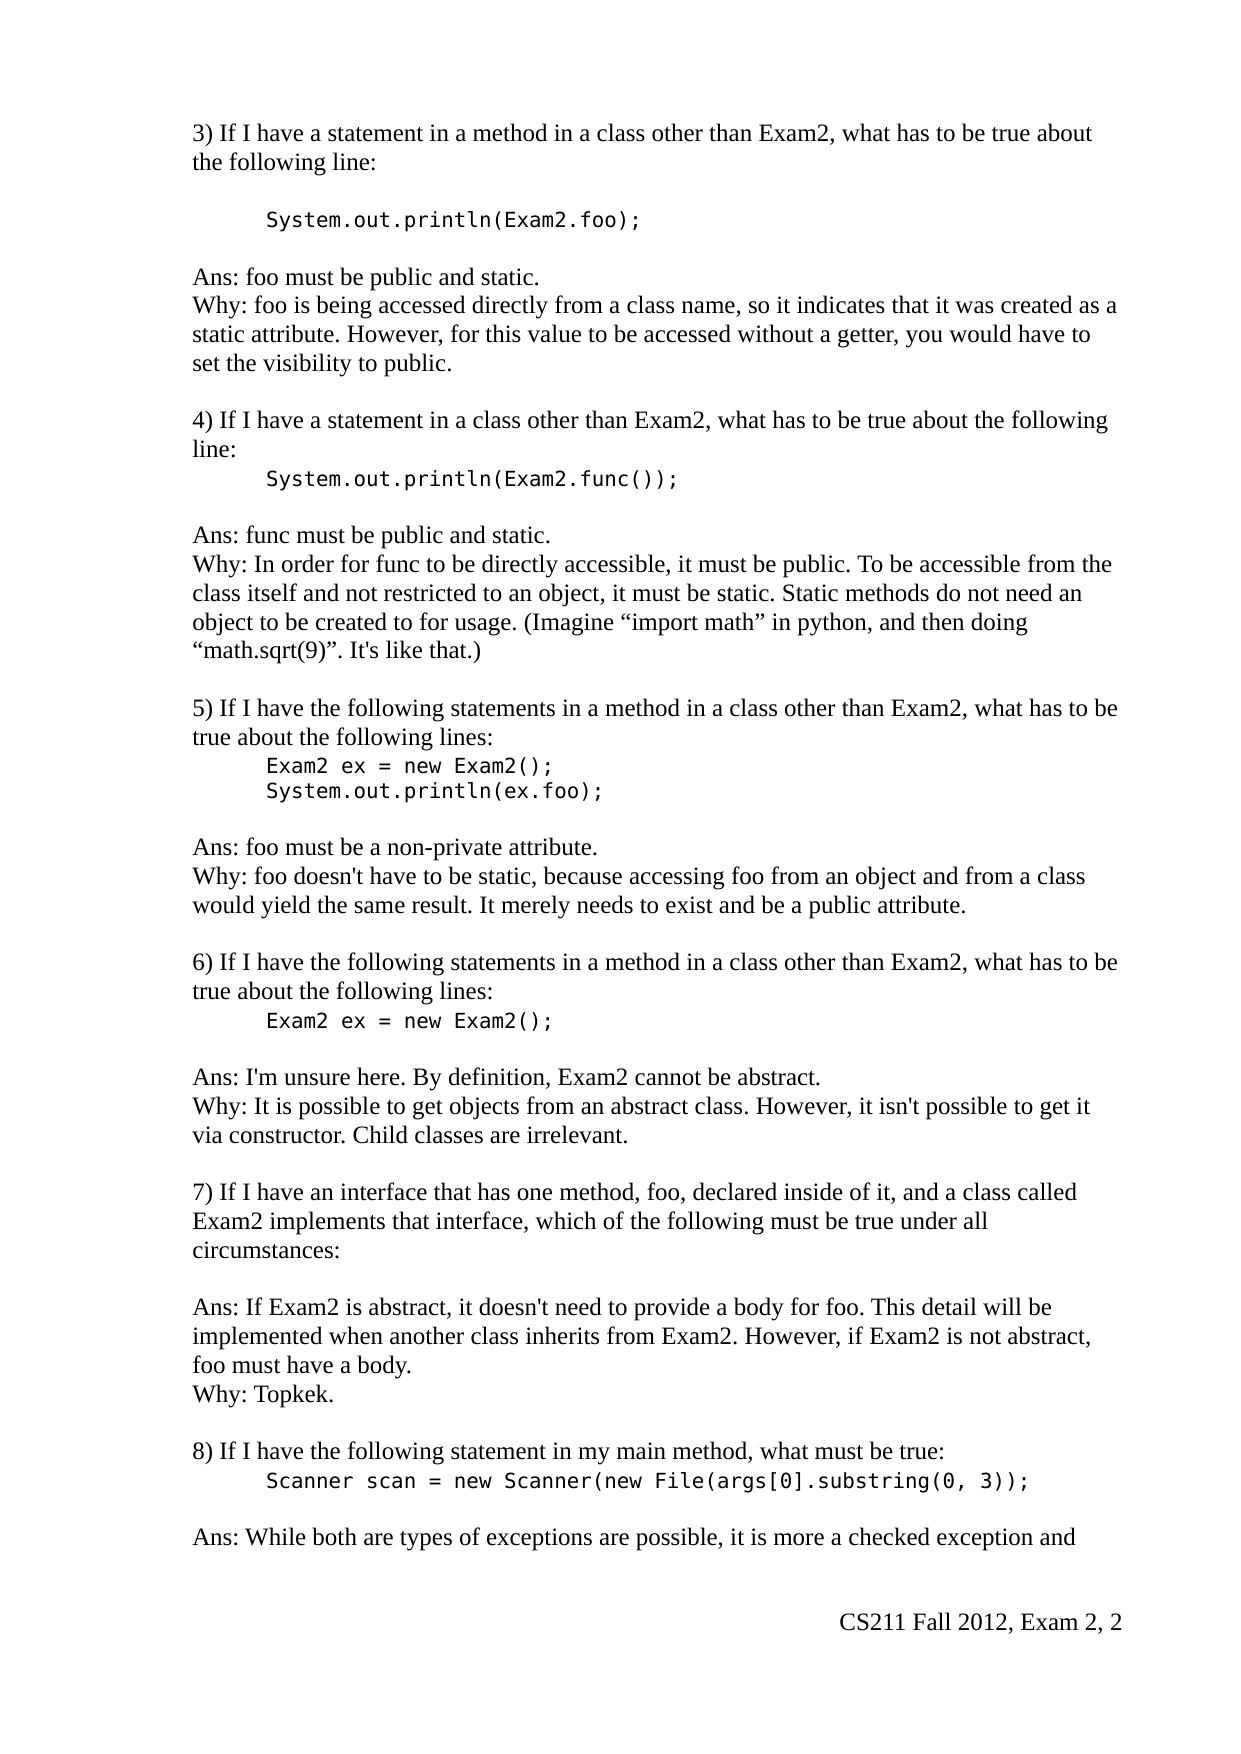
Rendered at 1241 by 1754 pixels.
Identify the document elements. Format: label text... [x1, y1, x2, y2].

text 6) If I have the following statements in a method in a class other than Exam2, what has to be true about the following lines: [118, 947, 1122, 1005]
text Why: It is possible to get objects from an abstract class. However, it isn't possible to get it via constructor. Child classes are irrelevant. [118, 1091, 1122, 1149]
text Ans: If Exam2 is abstract, it doesn't need to provide a body for foo. This detail will be implemented when another class inherits from Exam2. However, if Exam2 is not abstract, foo must have a body. [118, 1292, 1122, 1379]
text Why: foo doesn't have to be static, because accessing foo from an object and from a class would yield the same result. It merely needs to exist and be a public attribute. [118, 861, 1122, 919]
text 5) If I have the following statements in a method in a class other than Exam2, what has to be true about the following lines: [118, 693, 1122, 751]
text 4) If I have a statement in a class other than Exam2, what has to be true about the following line: [118, 406, 1122, 463]
text Ans: foo must be a non-private attribute. [118, 832, 1122, 861]
text Scanner scan = new Scanner(new File(args[0].substring(0, 3)); [118, 1465, 1122, 1494]
text Why: In order for func to be directly accessible, it must be public. To be accessible from the class itself and not restricted to an object, it must be static. Static methods do not need an object to be created to for usage. (Imagine “import math” in python, and then doing “math.sqrt(9)”. It's like that.) [118, 549, 1122, 664]
text System.out.println(ex.foo); [118, 779, 1122, 804]
text Ans: foo must be public and static. [118, 262, 1122, 291]
text Ans: I'm unsure here. By definition, Exam2 cannot be abstract. [118, 1062, 1122, 1091]
text Ans: func must be public and static. [118, 521, 1122, 549]
text System.out.println(Exam2.foo); [118, 204, 1122, 233]
text Why: foo is being accessed directly from a class name, so it indicates that it was created as a static attribute. However, for this value to be accessed without a getter, you would have to set the visibility to public. [118, 291, 1122, 377]
text 3) If I have a statement in a method in a class other than Exam2, what has to be true about the following line: [118, 118, 1122, 176]
text Ans: While both are types of exceptions are possible, it is more a checked exception and [118, 1522, 1122, 1551]
text Exam2 ex = new Exam2(); [118, 751, 1122, 779]
text 8) If I have the following statement in my main method, what must be true: [118, 1436, 1122, 1465]
text System.out.println(Exam2.func()); [118, 463, 1122, 492]
text Why: Topkek. [118, 1379, 1122, 1407]
text 7) If I have an interface that has one method, foo, declared inside of it, and a class called Exam2 implements that interface, which of the following must be true under all circumstances: [118, 1177, 1122, 1264]
text Exam2 ex = new Exam2(); [118, 1005, 1122, 1034]
